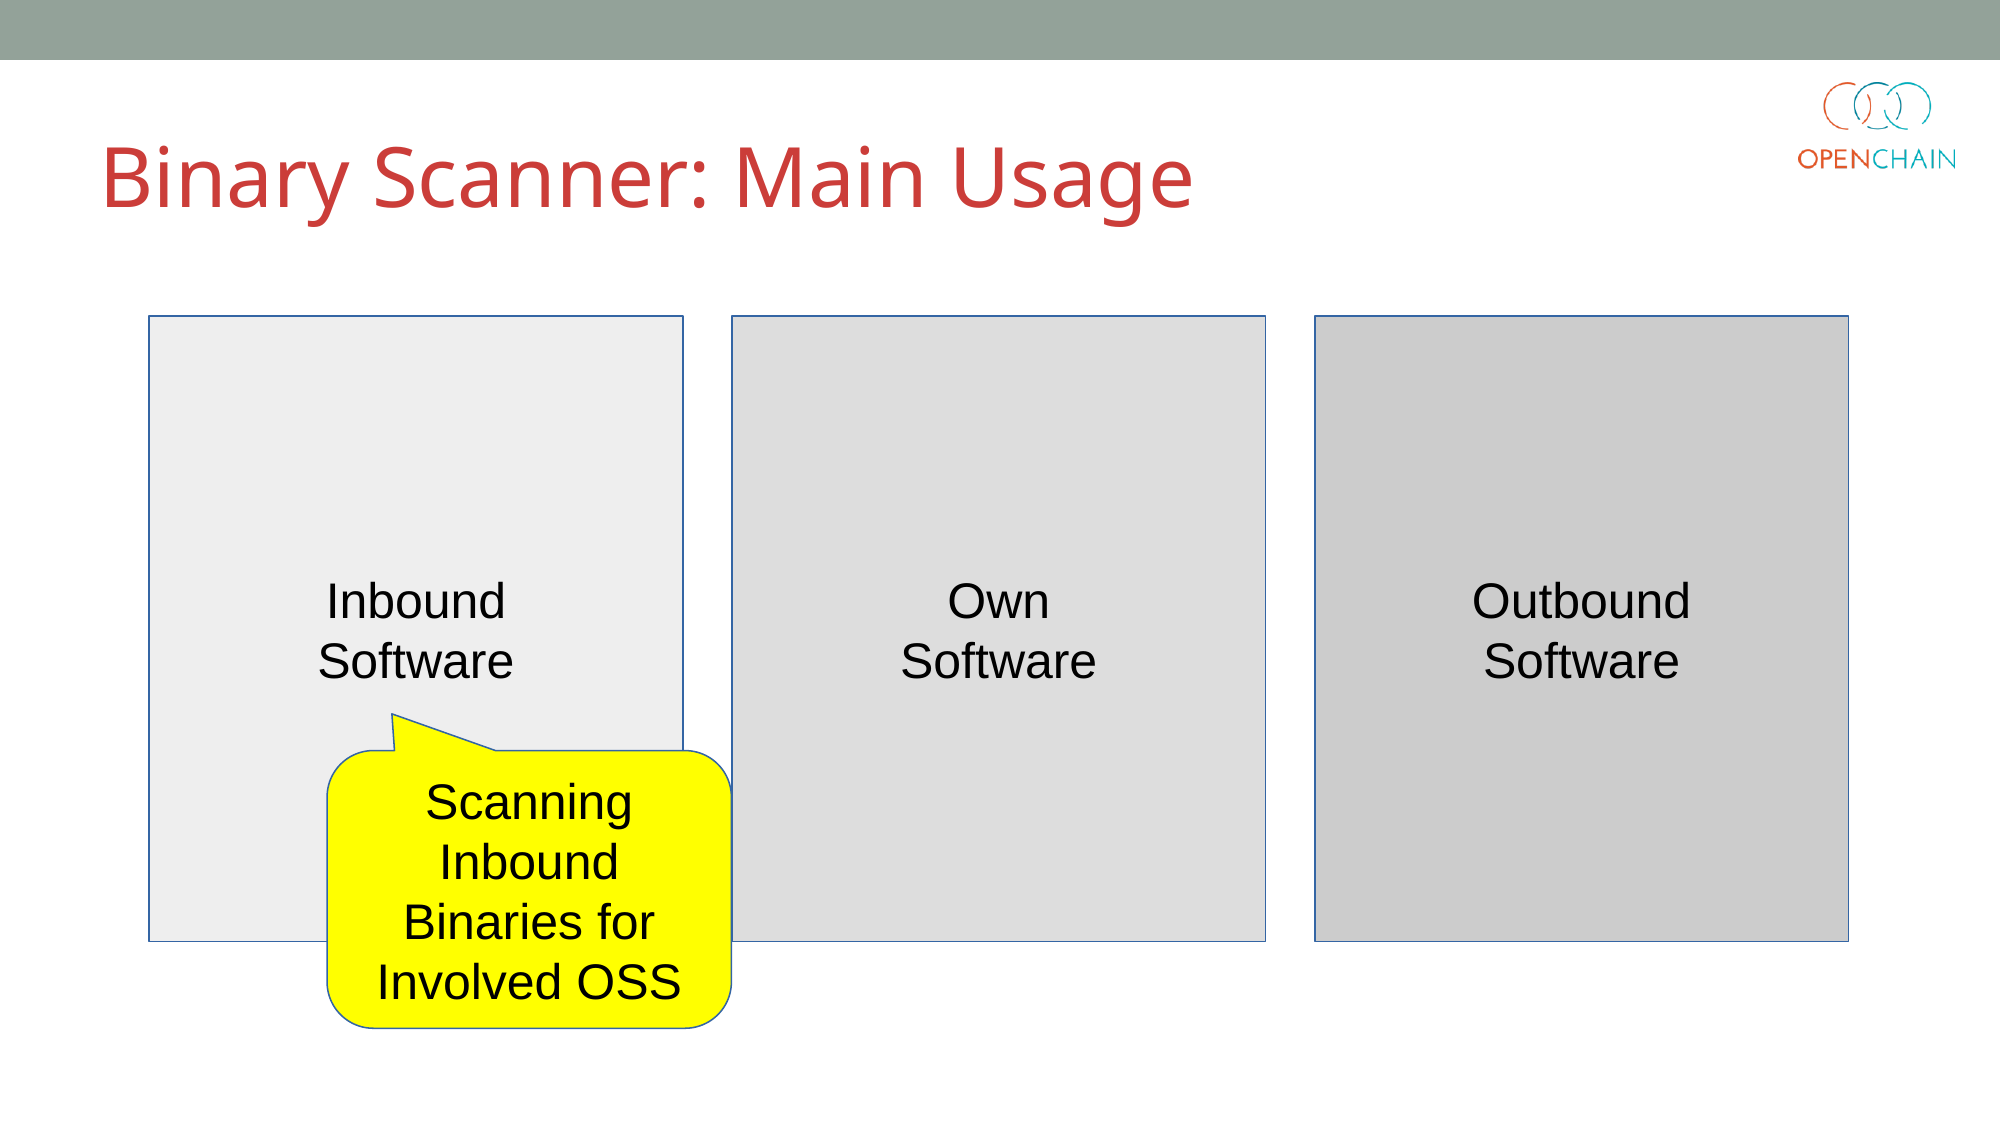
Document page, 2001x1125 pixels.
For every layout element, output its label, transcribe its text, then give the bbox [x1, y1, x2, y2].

text_box Inbound Software [149, 315, 683, 942]
text_box Binary Scanner: Main Usage [99, 52, 1900, 225]
text_box Binary Scanner: Main Usage [1108, 168, 1133, 202]
picture [1900, 82, 1955, 169]
text_box Scanning Inbound Binaries for Involved OSS [327, 713, 732, 1029]
text_box Own Software [731, 315, 1266, 942]
text_box Outbound Software [1314, 315, 1849, 942]
